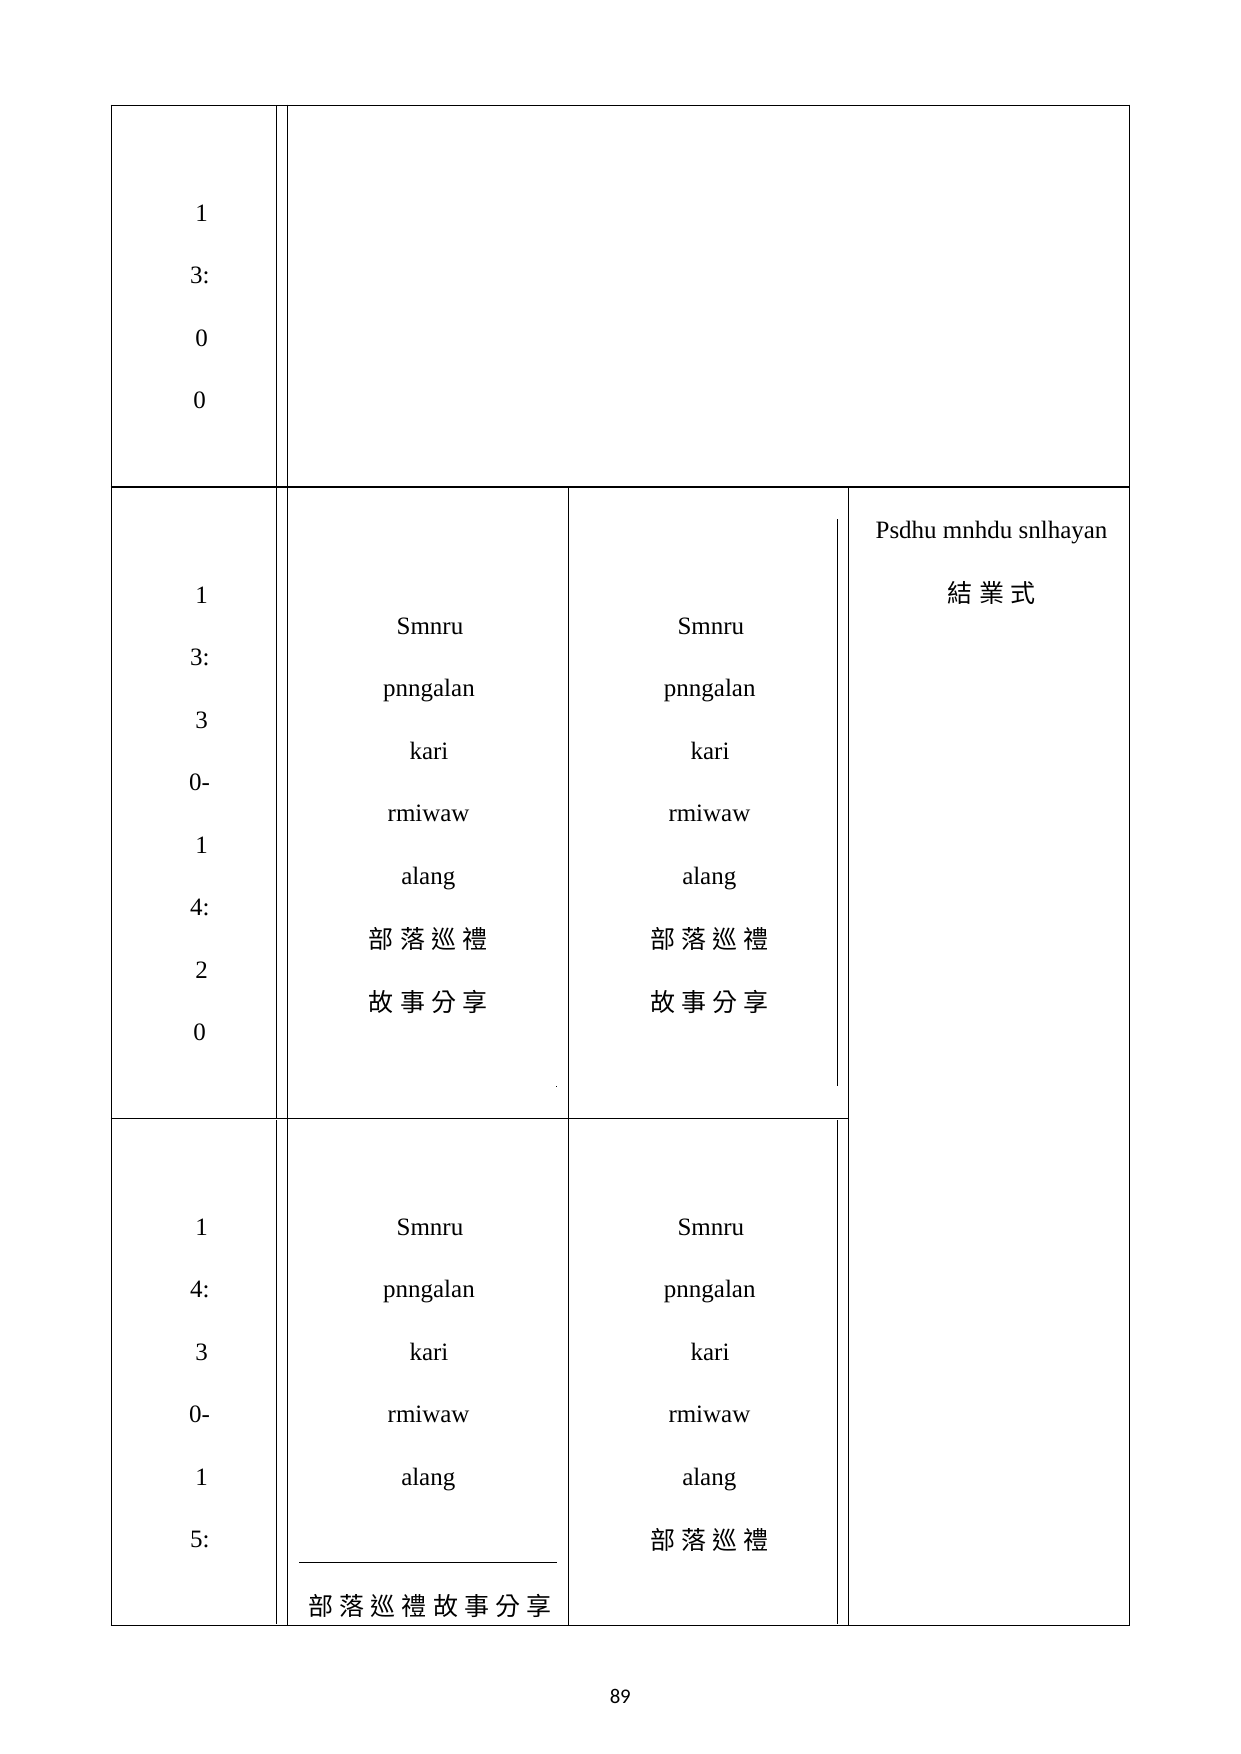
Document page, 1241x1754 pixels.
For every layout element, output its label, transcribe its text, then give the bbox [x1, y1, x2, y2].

table_cell [112, 106, 122, 486]
table_cell [837, 1119, 848, 1625]
table_cell 13:30-14:20 [123, 489, 275, 1117]
table_cell Smnru pnngalan kari rmiwaw alang 部落巡禮故事分享 [288, 488, 568, 1118]
table_cell Smnru pnngalan kari rmiwaw alang 部落巡禮 [581, 1120, 836, 1624]
table_cell Smnru pnngalan kari rmiwaw alang 部落巡禮故事分享 [288, 1119, 568, 1625]
table_cell [277, 488, 287, 1118]
table_cell [277, 106, 287, 486]
table_cell [112, 488, 122, 1118]
table_cell [569, 1119, 580, 1625]
table_cell 13:00 [123, 107, 275, 485]
table_cell [112, 1119, 122, 1625]
table_cell Psdhu mnhdu snlhayan結業式 [849, 488, 1129, 1625]
table_cell [276, 1119, 287, 1625]
table_cell [288, 106, 1129, 486]
table_cell 14:30-15: [123, 1120, 275, 1624]
table_cell Smnru pnngalan kari rmiwaw alang 部落巡禮故事分享 [569, 488, 848, 1118]
